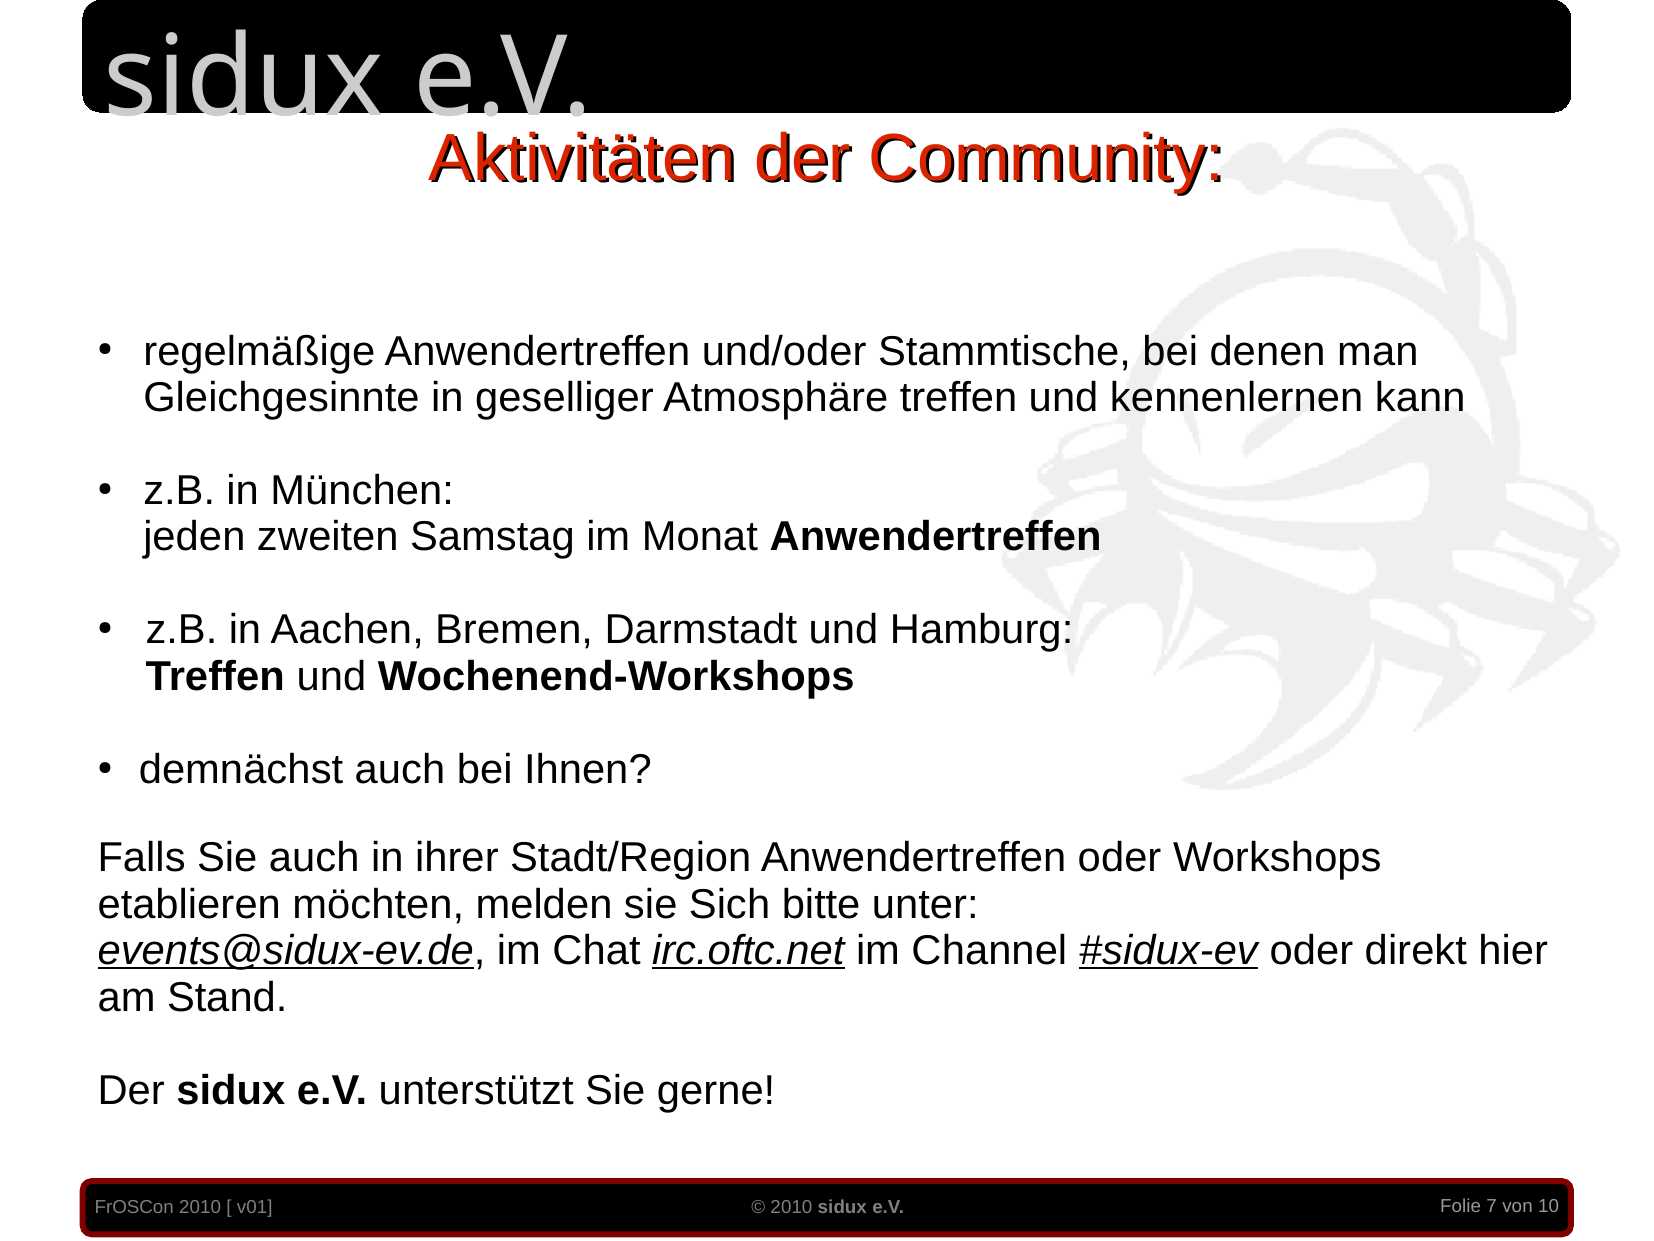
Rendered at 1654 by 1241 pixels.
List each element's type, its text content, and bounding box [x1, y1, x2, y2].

picture [997, 122, 1625, 798]
text_box Aktivitäten der Community: [82, 112, 1571, 213]
text_box regelmäßige Anwendertreffen und/oder Stammtische, bei denen man Gleichgesinnte in geselliger Atmosphäre treffen und kennenlernen kann z.B. in München: jeden zweiten Samstag im Monat Anwendertreffen z.B. in Aachen, Bremen, Darmstadt und Hamburg: Treffen und Wochenend-Workshops demnächst auch bei Ihnen? Falls Sie auch in ihrer Stadt/Region Anwendertreffen oder Workshops etablieren möchten, melden sie Sich bitte unter: events@sidux-ev.de, im Chat irc.oftc.net im Channel #sidux-ev oder direkt hier am Stand. Der sidux e.V. unterstützt Sie gerne! [82, 224, 1571, 1170]
